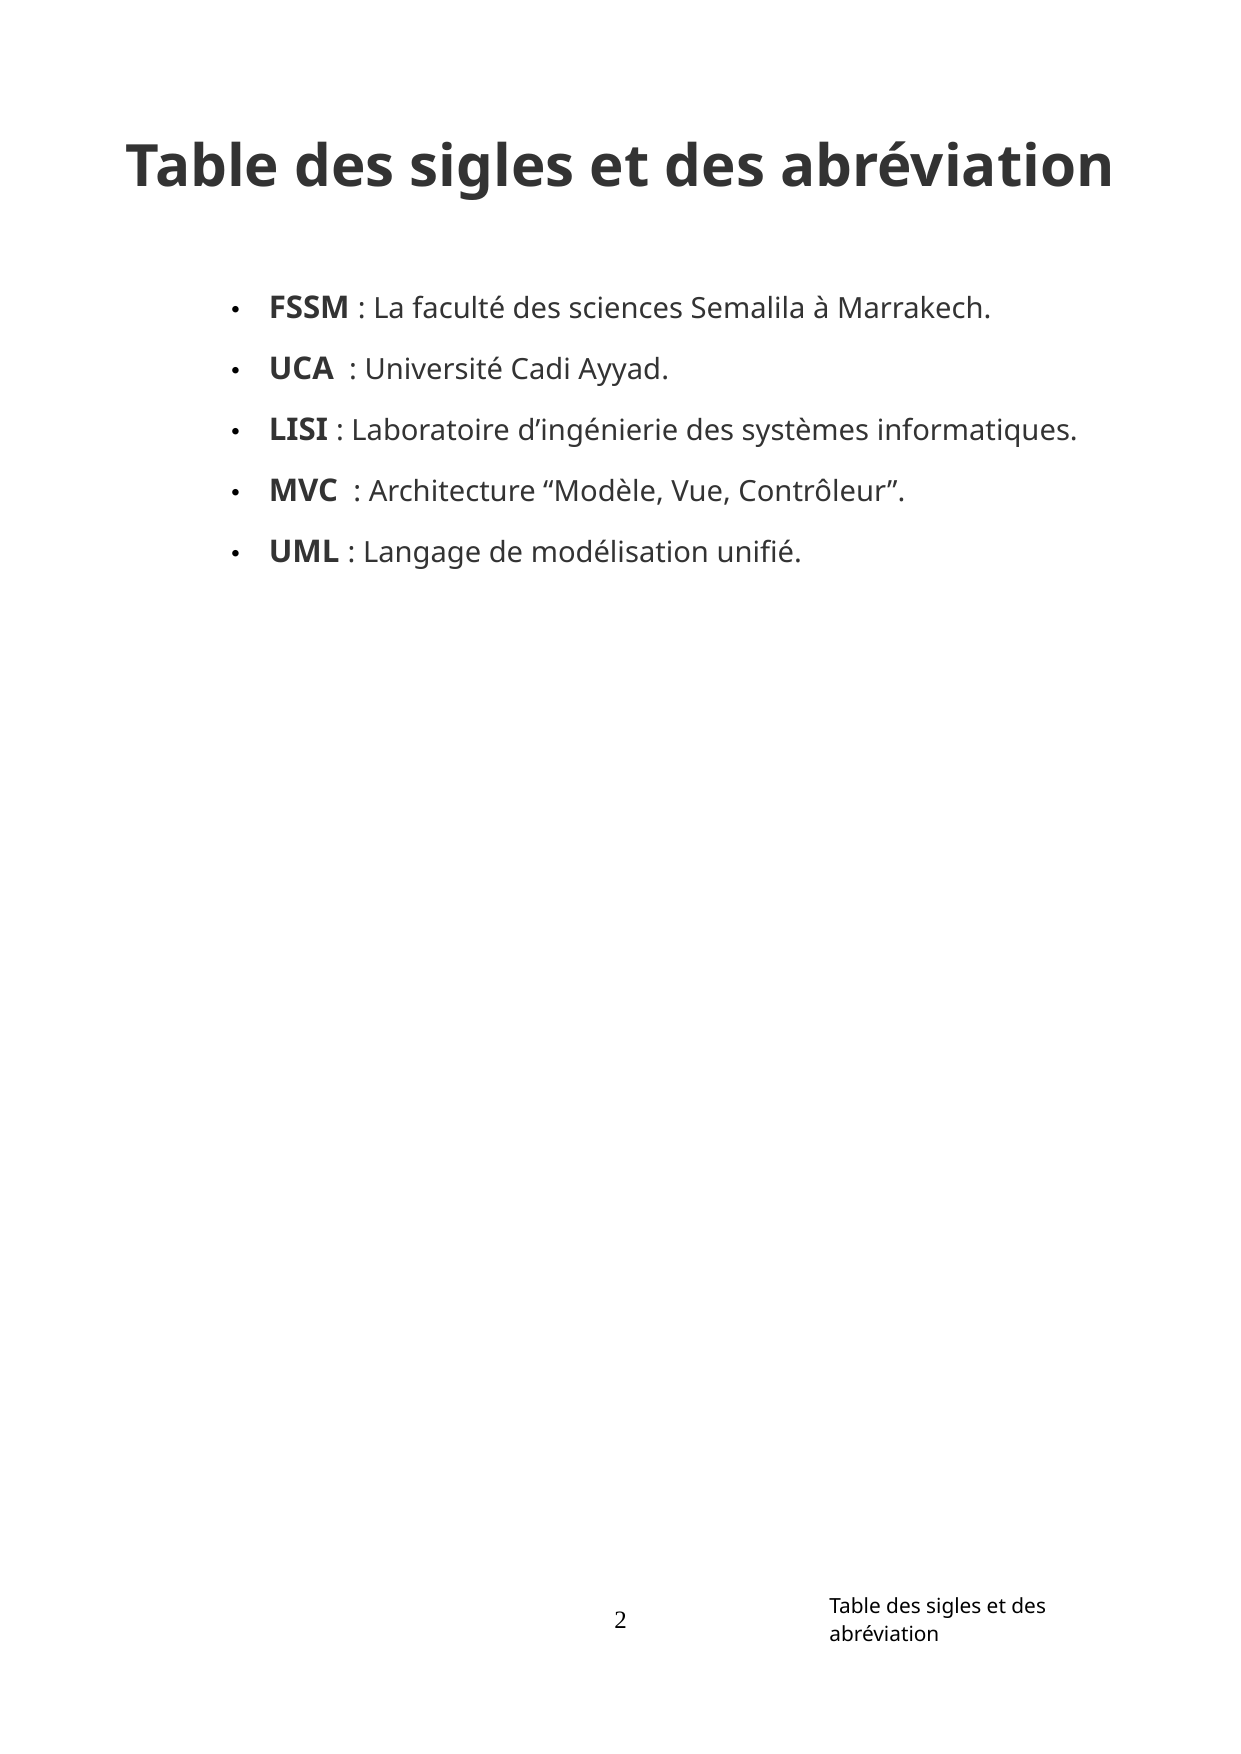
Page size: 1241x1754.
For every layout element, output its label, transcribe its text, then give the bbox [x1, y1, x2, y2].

list UCA : Université Cadi Ayyad. [231, 346, 1122, 389]
list FSSM : La faculté des sciences Semalila à Marrakech. [231, 285, 1122, 328]
text Table des sigles et des abréviation [118, 124, 1122, 204]
list LISI : Laboratoire d’ingénierie des systèmes informatiques. [231, 407, 1122, 449]
list UML : Langage de modélisation unifié. [231, 528, 1122, 571]
list MVC : Architecture “Modèle, Vue, Contrôleur”. [231, 468, 1122, 510]
